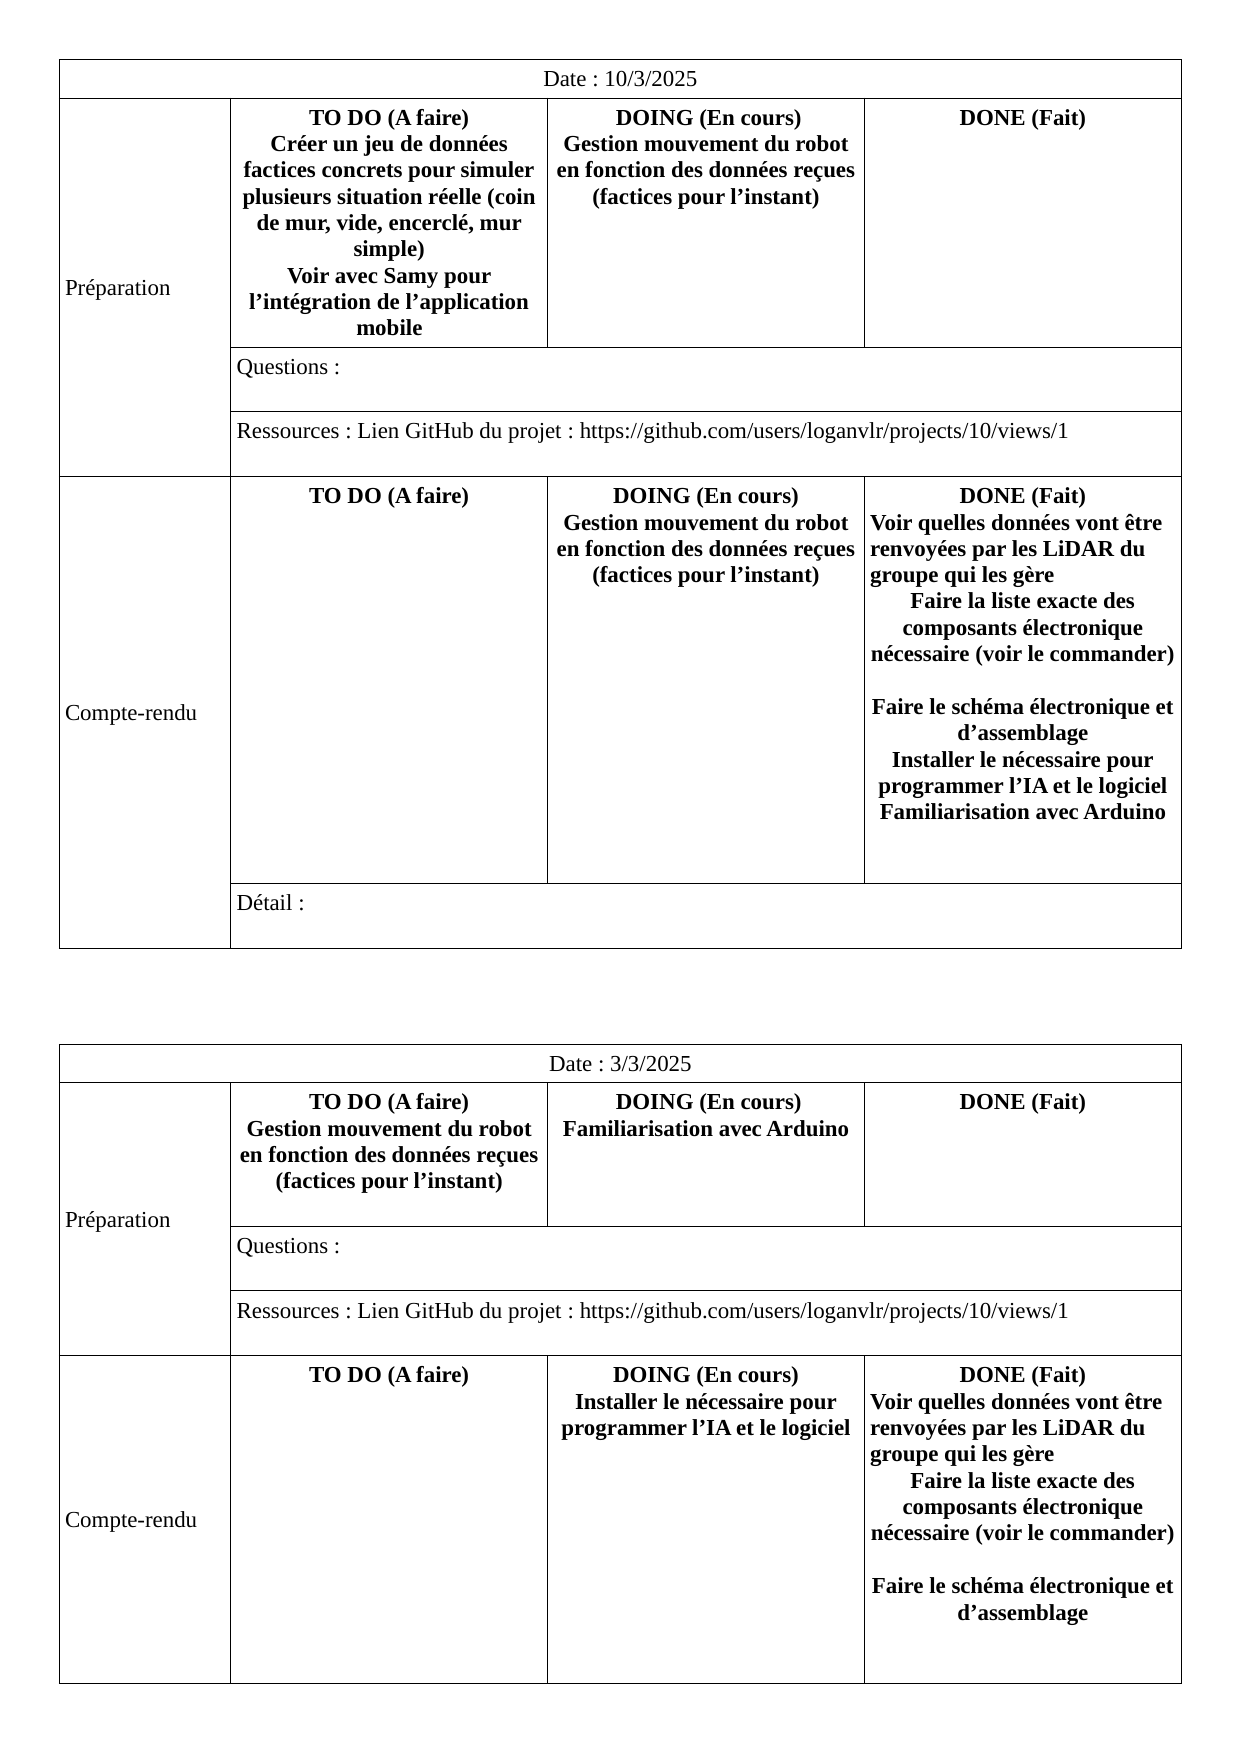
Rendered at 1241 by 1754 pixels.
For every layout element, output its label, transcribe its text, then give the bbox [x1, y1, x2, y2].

table_cell DOING (En cours) Gestion mouvement du robot en fonction des données reçues (factices pour l’instant) [548, 477, 864, 883]
table_cell DONE (Fait) [865, 99, 1181, 347]
table_cell Compte-rendu [60, 477, 230, 948]
table_cell Ressources : Lien GitHub du projet : https://github.com/users/loganvlr/projects/10/views/1 [231, 1291, 1181, 1355]
table_cell Questions : [231, 1227, 1181, 1290]
table_cell TO DO (A faire) Gestion mouvement du robot en fonction des données reçues (factices pour l’instant) [231, 1083, 547, 1226]
table_cell Questions : [231, 348, 1181, 411]
table_cell Détail : [231, 884, 1181, 948]
table_cell DOING (En cours) Installer le nécessaire pour programmer l’IA et le logiciel [548, 1356, 864, 1683]
table_header Date : 10/3/2025 [60, 60, 1181, 97]
table_cell DONE (Fait) Voir quelles données vont être renvoyées par les LiDAR du groupe qui les gère Faire la liste exacte des composants électronique nécessaire (voir le commander) Faire le schéma électronique et d’assemblage Installer le nécessaire pour programmer l’IA et le logiciel Familiarisation avec Arduino [865, 477, 1181, 883]
table_cell DOING (En cours) Familiarisation avec Arduino [548, 1083, 864, 1226]
table_cell TO DO (A faire) Créer un jeu de données factices concrets pour simuler plusieurs situation réelle (coin de mur, vide, encerclé, mur simple) Voir avec Samy pour l’intégration de l’application mobile [231, 99, 547, 347]
table_cell Compte-rendu [60, 1356, 230, 1683]
table_cell DONE (Fait) Voir quelles données vont être renvoyées par les LiDAR du groupe qui les gère Faire la liste exacte des composants électronique nécessaire (voir le commander) Faire le schéma électronique et d’assemblage [865, 1356, 1181, 1683]
table_header Date : 3/3/2025 [60, 1045, 1181, 1082]
table_cell TO DO (A faire) [231, 477, 547, 883]
table_cell Ressources : Lien GitHub du projet : https://github.com/users/loganvlr/projects/10/views/1 [231, 412, 1181, 476]
table_cell Préparation [60, 1083, 230, 1355]
table_cell DONE (Fait) [865, 1083, 1181, 1226]
table_cell TO DO (A faire) [231, 1356, 547, 1683]
table_cell Préparation [60, 99, 230, 476]
table_cell DOING (En cours) Gestion mouvement du robot en fonction des données reçues (factices pour l’instant) [548, 99, 864, 347]
